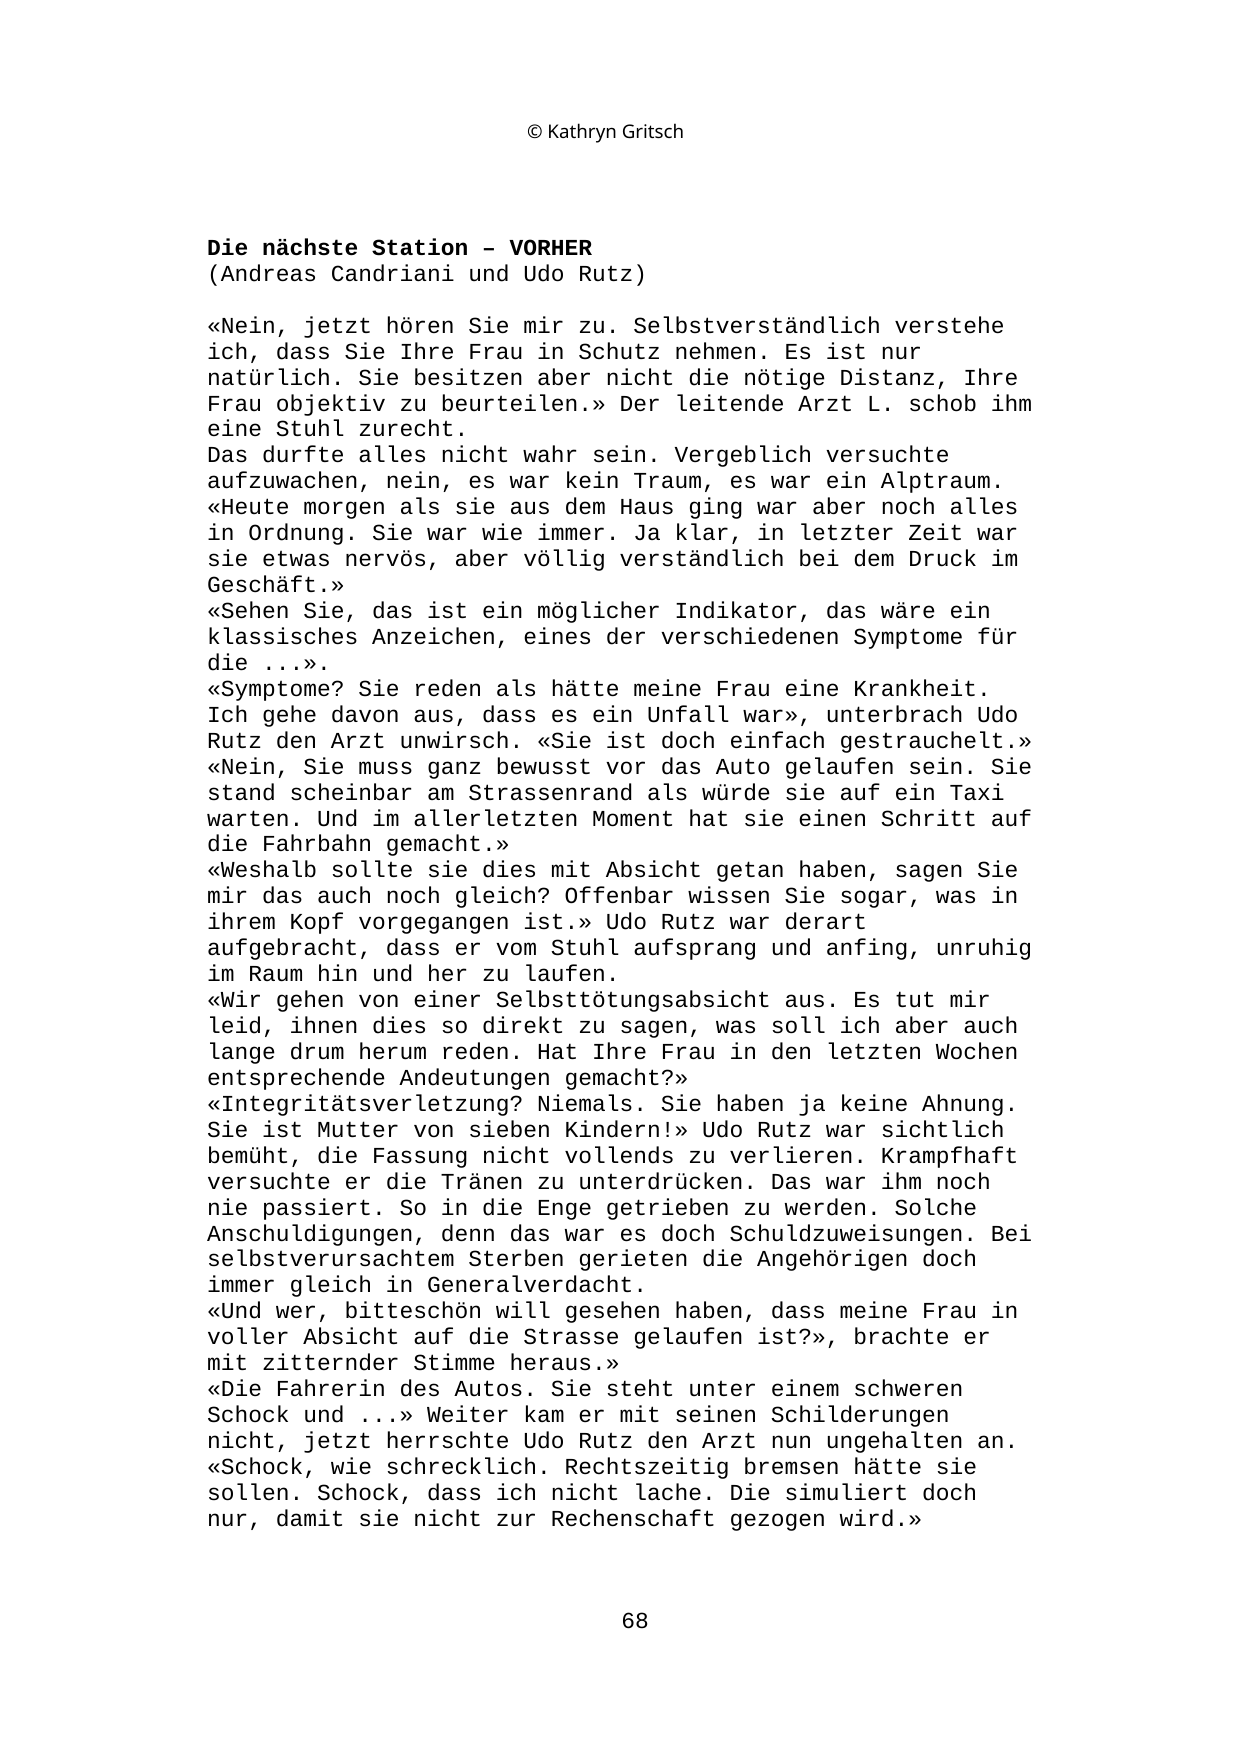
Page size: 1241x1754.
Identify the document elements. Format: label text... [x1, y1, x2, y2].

text «Nein, Sie muss ganz bewusst vor das Auto gelaufen sein. Sie stand scheinbar am Strassenrand als würde sie auf ein Taxi warten. Und im allerletzten Moment hat sie einen Schritt auf die Fahrbahn gemacht.» [207, 755, 1034, 859]
text «Symptome? Sie reden als hätte meine Frau eine Krankheit. Ich gehe davon aus, dass es ein Unfall war», unterbrach Udo Rutz den Arzt unwirsch. «Sie ist doch einfach gestrauchelt.» [207, 677, 1034, 755]
text «Wir gehen von einer Selbsttötungsabsicht aus. Es tut mir leid, ihnen dies so direkt zu sagen, was soll ich aber auch lange drum herum reden. Hat Ihre Frau in den letzten Wochen entsprechende Andeutungen gemacht?» [207, 988, 1034, 1092]
text «Sehen Sie, das ist ein möglicher Indikator, das wäre ein klassisches Anzeichen, eines der verschiedenen Symptome für die ...». [207, 599, 1034, 677]
subtitle Die nächste Station – VORHER [207, 236, 1034, 262]
text «Die Fahrerin des Autos. Sie steht unter einem schweren Schock und ...» Weiter kam er mit seinen Schilderungen nicht, jetzt herrschte Udo Rutz den Arzt nun ungehalten an. [207, 1377, 1034, 1455]
text «Heute morgen als sie aus dem Haus ging war aber noch alles in Ordnung. Sie war wie immer. Ja klar, in letzter Zeit war sie etwas nervös, aber völlig verständlich bei dem Druck im Geschäft.» [207, 496, 1034, 599]
text «Nein, jetzt hören Sie mir zu. Selbstverständlich verstehe ich, dass Sie Ihre Frau in Schutz nehmen. Es ist nur natürlich. Sie besitzen aber nicht die nötige Distanz, Ihre Frau objektiv zu beurteilen.» Der leitende Arzt L. schob ihm eine Stuhl zurecht. [207, 314, 1034, 444]
text «Schock, wie schrecklich. Rechtszeitig bremsen hätte sie sollen. Schock, dass ich nicht lache. Die simuliert doch nur, damit sie nicht zur Rechenschaft gezogen wird.» [207, 1455, 1034, 1533]
text (Andreas Candriani und Udo Rutz) [207, 262, 1034, 288]
text «Und wer, bitteschön will gesehen haben, dass meine Frau in voller Absicht auf die Strasse gelaufen ist?», brachte er mit zitternder Stimme heraus.» [207, 1300, 1034, 1377]
text Das durfte alles nicht wahr sein. Vergeblich versuchte aufzuwachen, nein, es war kein Traum, es war ein Alptraum. [207, 444, 1034, 496]
text «Weshalb sollte sie dies mit Absicht getan haben, sagen Sie mir das auch noch gleich? Offenbar wissen Sie sogar, was in ihrem Kopf vorgegangen ist.» Udo Rutz war derart aufgebracht, dass er vom Stuhl aufsprang und anfing, unruhig im Raum hin und her zu laufen. [207, 859, 1034, 988]
text «Integritätsverletzung? Niemals. Sie haben ja keine Ahnung. Sie ist Mutter von sieben Kindern!» Udo Rutz war sichtlich bemüht, die Fassung nicht vollends zu verlieren. Krampfhaft versuchte er die Tränen zu unterdrücken. Das war ihm noch nie passiert. So in die Enge getrieben zu werden. Solche Anschuldigungen, denn das war es doch Schuldzuweisungen. Bei selbstverursachtem Sterben gerieten die Angehörigen doch immer gleich in Generalverdacht. [207, 1092, 1034, 1300]
